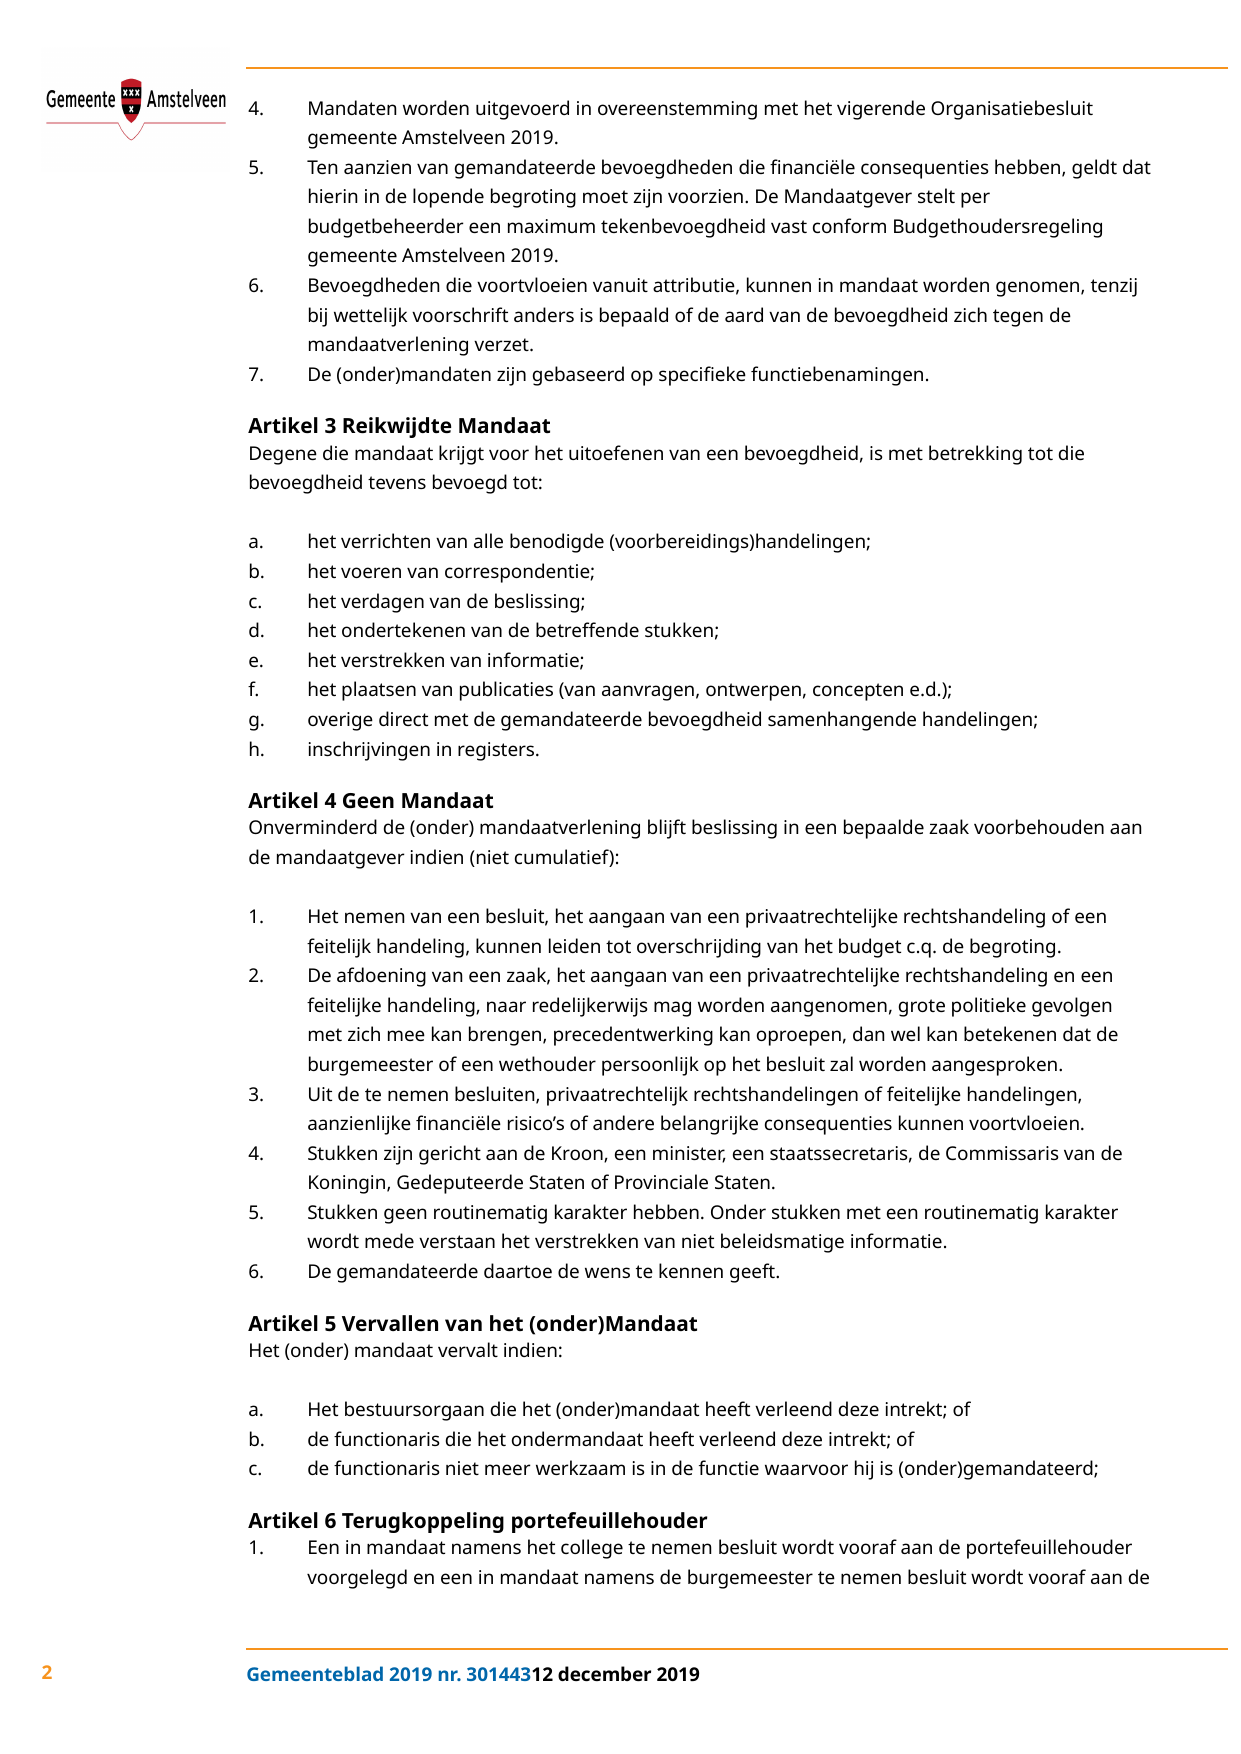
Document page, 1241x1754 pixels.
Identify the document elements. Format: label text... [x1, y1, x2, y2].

list de functionaris niet meer werkzaam is in de functie waarvoor hij is (onder)gemandateerd; [248, 1456, 1152, 1481]
list De afdoening van een zaak, het aangaan van een privaatrechtelijke rechtshandeling en een feitelijke handeling, naar redelijkerwijs mag worden aangenomen, grote politieke gevolgen met zich mee kan brengen, precedentwerking kan oproepen, dan wel kan betekenen dat de burgemeester of een wethouder persoonlijk op het besluit zal worden aangesproken. [248, 962, 1152, 1077]
list Een in mandaat namens het college te nemen besluit wordt vooraf aan de portefeuillehouder voorgelegd en een in mandaat namens de burgemeester te nemen besluit wordt vooraf aan de [248, 1534, 1152, 1590]
text Artikel 4 Geen Mandaat [248, 786, 1152, 814]
text Artikel 5 Vervallen van het (onder)Mandaat [248, 1309, 1152, 1337]
list het verdagen van de beslissing; [248, 588, 1152, 613]
list overige direct met de gemandateerde bevoegdheid samenhangende handelingen; [248, 706, 1152, 732]
text Het (onder) mandaat vervalt indien: [248, 1337, 1152, 1363]
list Bevoegdheden die voortvloeien vanuit attributie, kunnen in mandaat worden genomen, tenzij bij wettelijk voorschrift anders is bepaald of de aard van de bevoegdheid zich tegen de mandaatverlening verzet. [248, 272, 1152, 357]
list Het bestuursorgaan die het (onder)mandaat heeft verleend deze intrekt; of [248, 1396, 1152, 1422]
list Mandaten worden uitgevoerd in overeenstemming met het vigerende Organisatiebesluit gemeente Amstelveen 2019. [248, 95, 1152, 150]
list De (onder)mandaten zijn gebaseerd op specifieke functiebenamingen. [248, 361, 1152, 387]
list Het nemen van een besluit, het aangaan van een privaatrechtelijke rechtshandeling of een feitelijk handeling, kunnen leiden tot overschrijding van het budget c.q. de begroting. [248, 903, 1152, 959]
list de functionaris die het ondermandaat heeft verleend deze intrekt; of [248, 1426, 1152, 1452]
text Artikel 3 Reikwijdte Mandaat [248, 411, 1152, 440]
list Stukken geen routinematig karakter hebben. Onder stukken met een routinematig karakter wordt mede verstaan het verstrekken van niet beleidsmatige informatie. [248, 1199, 1152, 1254]
list Ten aanzien van gemandateerde bevoegdheden die financiële consequenties hebben, geldt dat hierin in de lopende begroting moet zijn voorzien. De Mandaatgever stelt per budgetbeheerder een maximum tekenbevoegdheid vast conform Budgethoudersregeling gemeente Amstelveen 2019. [248, 154, 1152, 268]
text Degene die mandaat krijgt voor het uitoefenen van een bevoegdheid, is met betrekking tot die bevoegdheid tevens bevoegd tot: [248, 440, 1152, 495]
list Stukken zijn gericht aan de Kroon, een minister, een staatssecretaris, de Commissaris van de Koningin, Gedeputeerde Staten of Provinciale Staten. [248, 1140, 1152, 1195]
list het ondertekenen van de betreffende stukken; [248, 617, 1152, 643]
list De gemandateerde daartoe de wens te kennen geeft. [248, 1258, 1152, 1284]
list het verstrekken van informatie; [248, 647, 1152, 673]
list het plaatsen van publicaties (van aanvragen, ontwerpen, concepten e.d.); [248, 677, 1152, 702]
list Uit de te nemen besluiten, privaatrechtelijk rechtshandelingen of feitelijke handelingen, aanzienlijke financiële risico’s of andere belangrijke consequenties kunnen voortvloeien. [248, 1081, 1152, 1136]
picture [41, 47, 231, 172]
text Artikel 6 Terugkoppeling portefeuillehouder [248, 1506, 1152, 1534]
list het voeren van correspondentie; [248, 558, 1152, 584]
list inschrijvingen in registers. [248, 736, 1152, 761]
text Onverminderd de (onder) mandaatverlening blijft beslissing in een bepaalde zaak voorbehouden aan de mandaatgever indien (niet cumulatief): [248, 814, 1152, 870]
list het verrichten van alle benodigde (voorbereidings)handelingen; [248, 529, 1152, 554]
